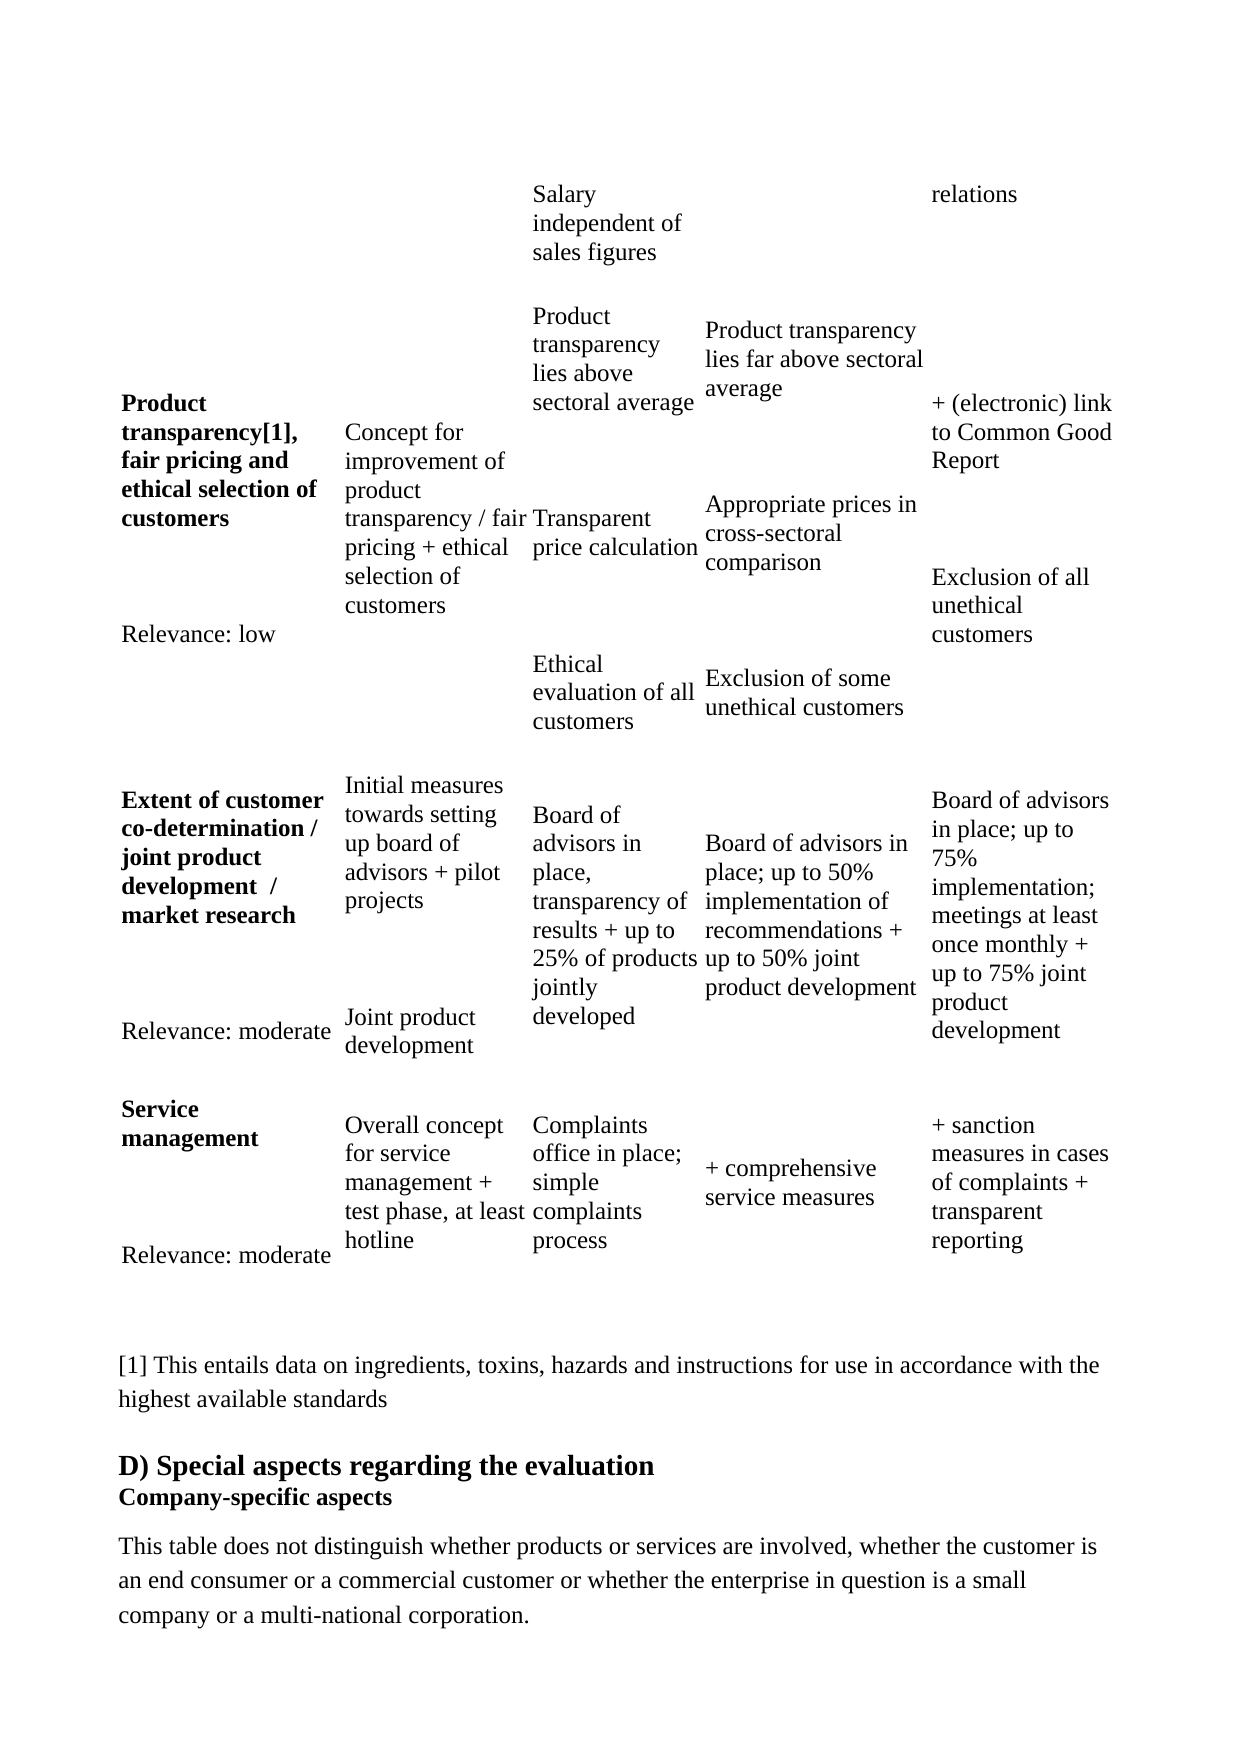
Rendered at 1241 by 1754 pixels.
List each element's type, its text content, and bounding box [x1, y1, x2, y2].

table_cell [702, 118, 928, 298]
table_cell + comprehensive service measures [702, 1092, 928, 1301]
table_cell [118, 118, 342, 298]
table_cell Product transparency lies above sectoral average Transparent price calculation Ethical evaluation of all customers [530, 298, 702, 767]
text [1] This entails data on ingredients, toxins, hazards and instructions for use in accordance with the highest available standards [118, 1350, 1122, 1413]
table_cell Salary independent of sales figures [530, 118, 702, 298]
table_cell Board of advisors in place, transparency of results + up to 25% of products jointly developed [530, 768, 702, 1092]
table_cell [342, 118, 529, 298]
table_cell Overall concept for service management + test phase, at least hotline [342, 1092, 529, 1301]
text This table does not distinguish whether products or services are involved, whether the customer is an end consumer or a commercial customer or whether the enterprise in question is a small company or a multi-national corporation. [118, 1531, 1122, 1628]
table_cell Product transparency lies far above sectoral average Appropriate prices in cross-sectoral comparison Exclusion of some unethical customers [702, 298, 928, 767]
table_cell Complaints office in place; simple complaints process [530, 1092, 702, 1301]
table_cell Product transparency[1], fair pricing and ethical selection of customers Relevance: low [118, 298, 342, 767]
table_cell Board of advisors in place; up to 50% implementation of recommendations + up to 50% joint product development [702, 768, 928, 1092]
table_cell + sanction measures in cases of complaints + transparent reporting [929, 1092, 1122, 1301]
table_cell Concept for improvement of product transparency / fair pricing + ethical selection of customers [342, 298, 529, 767]
table_cell Board of advisors in place; up to 75% implementation; meetings at least once monthly + up to 75% joint product development [929, 768, 1122, 1092]
table_cell Initial measures towards setting up board of advisors + pilot projects Joint product development [342, 768, 529, 1092]
table_cell relations [929, 118, 1122, 298]
table_cell + (electronic) link to Common Good Report Exclusion of all unethical customers [929, 298, 1122, 767]
text Company-specific aspects [118, 1482, 1122, 1510]
table_cell Extent of customer co-determination / joint product development / market research Relevance: moderate [118, 768, 342, 1092]
table_cell Service management Relevance: moderate [118, 1092, 342, 1301]
subtitle D) Special aspects regarding the evaluation [118, 1448, 1122, 1482]
